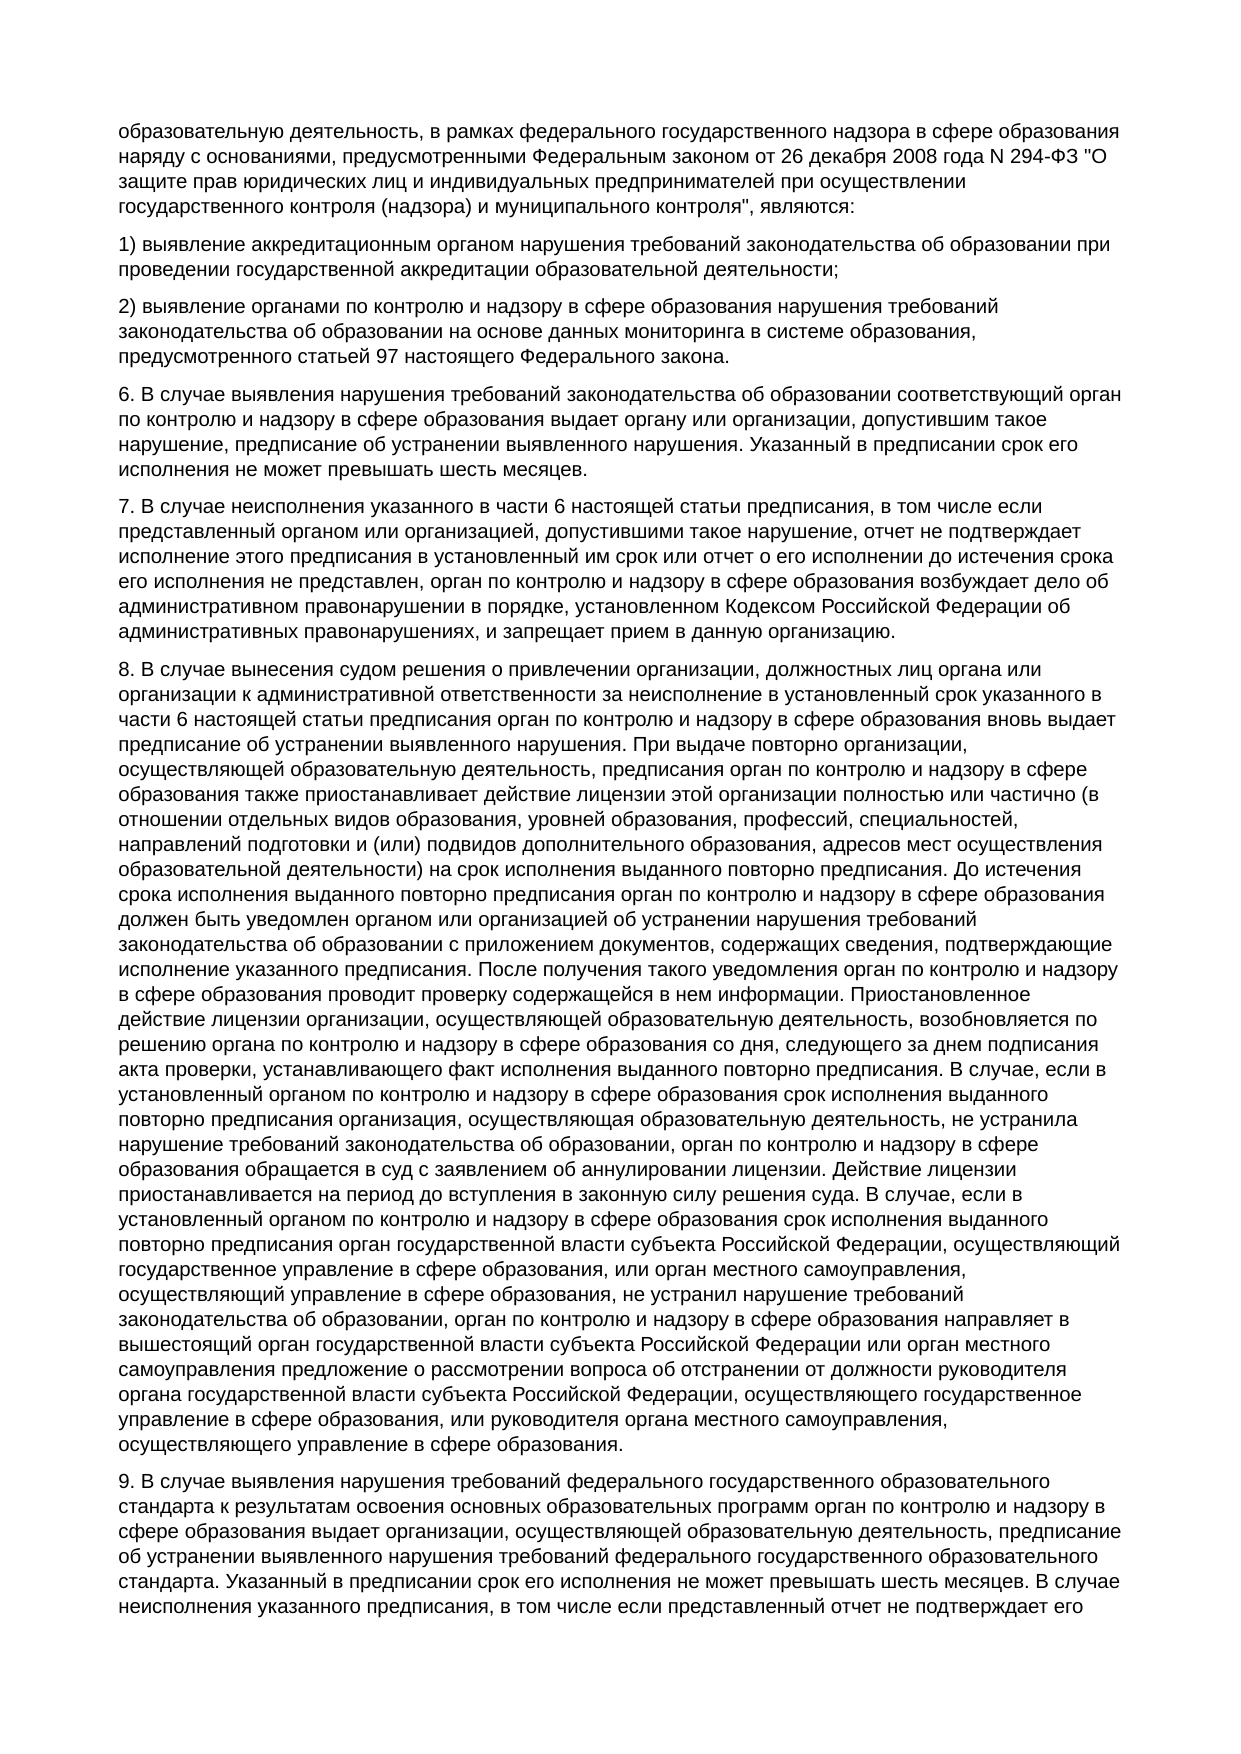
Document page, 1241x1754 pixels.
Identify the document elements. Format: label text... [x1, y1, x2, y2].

text 8. В случае вынесения судом решения о привлечении организации, должностных лиц органа или организации к административной ответственности за неисполнение в установленный срок указанного в части 6 настоящей статьи предписания орган по контролю и надзору в сфере образования вновь выдает предписание об устранении выявленного нарушения. При выдаче повторно организации, осуществляющей образовательную деятельность, предписания орган по контролю и надзору в сфере образования также приостанавливает действие лицензии этой организации полностью или частично (в отношении отдельных видов образования, уровней образования, профессий, специальностей, направлений подготовки и (или) подвидов дополнительного образования, адресов мест осуществления образовательной деятельности) на срок исполнения выданного повторно предписания. До истечения срока исполнения выданного повторно предписания орган по контролю и надзору в сфере образования должен быть уведомлен органом или организацией об устранении нарушения требований законодательства об образовании с приложением документов, содержащих сведения, подтверждающие исполнение указанного предписания. После получения такого уведомления орган по контролю и надзору в сфере образования проводит проверку содержащейся в нем информации. Приостановленное действие лицензии организации, осуществляющей образовательную деятельность, возобновляется по решению органа по контролю и надзору в сфере образования со дня, следующего за днем подписания акта проверки, устанавливающего факт исполнения выданного повторно предписания. В случае, если в установленный органом по контролю и надзору в сфере образования срок исполнения выданного повторно предписания организация, осуществляющая образовательную деятельность, не устранила нарушение требований законодательства об образовании, орган по контролю и надзору в сфере образования обращается в суд с заявлением об аннулировании лицензии. Действие лицензии приостанавливается на период до вступления в законную силу решения суда. В случае, если в установленный органом по контролю и надзору в сфере образования срок исполнения выданного повторно предписания орган государственной власти субъекта Российской Федерации, осуществляющий государственное управление в сфере образования, или орган местного самоуправления, осуществляющий управление в сфере образования, не устранил нарушение требований законодательства об образовании, орган по контролю и надзору в сфере образования направляет в вышестоящий орган государственной власти субъекта Российской Федерации или орган местного самоуправления предложение о рассмотрении вопроса об отстранении от должности руководителя органа государственной власти субъекта Российской Федерации, осуществляющего государственное управление в сфере образования, или руководителя органа местного самоуправления, осуществляющего управление в сфере образования. [118, 656, 1122, 1456]
text образовательную деятельность, в рамках федерального государственного надзора в сфере образования наряду с основаниями, предусмотренными Федеральным законом от 26 декабря 2008 года N 294-ФЗ "О защите прав юридических лиц и индивидуальных предпринимателей при осуществлении государственного контроля (надзора) и муниципального контроля", являются: [118, 118, 1122, 218]
text 1) выявление аккредитационным органом нарушения требований законодательства об образовании при проведении государственной аккредитации образовательной деятельности; [118, 231, 1122, 281]
text 9. В случае выявления нарушения требований федерального государственного образовательного стандарта к результатам освоения основных образовательных программ орган по контролю и надзору в сфере образования выдает организации, осуществляющей образовательную деятельность, предписание об устранении выявленного нарушения требований федерального государственного образовательного стандарта. Указанный в предписании срок его исполнения не может превышать шесть месяцев. В случае неисполнения указанного предписания, в том числе если представленный отчет не подтверждает его [118, 1468, 1122, 1618]
text 2) выявление органами по контролю и надзору в сфере образования нарушения требований законодательства об образовании на основе данных мониторинга в системе образования, предусмотренного статьей 97 настоящего Федерального закона. [118, 293, 1122, 368]
text 6. В случае выявления нарушения требований законодательства об образовании соответствующий орган по контролю и надзору в сфере образования выдает органу или организации, допустившим такое нарушение, предписание об устранении выявленного нарушения. Указанный в предписании срок его исполнения не может превышать шесть месяцев. [118, 381, 1122, 481]
text 7. В случае неисполнения указанного в части 6 настоящей статьи предписания, в том числе если представленный органом или организацией, допустившими такое нарушение, отчет не подтверждает исполнение этого предписания в установленный им срок или отчет о его исполнении до истечения срока его исполнения не представлен, орган по контролю и надзору в сфере образования возбуждает дело об административном правонарушении в порядке, установленном Кодексом Российской Федерации об административных правонарушениях, и запрещает прием в данную организацию. [118, 493, 1122, 643]
